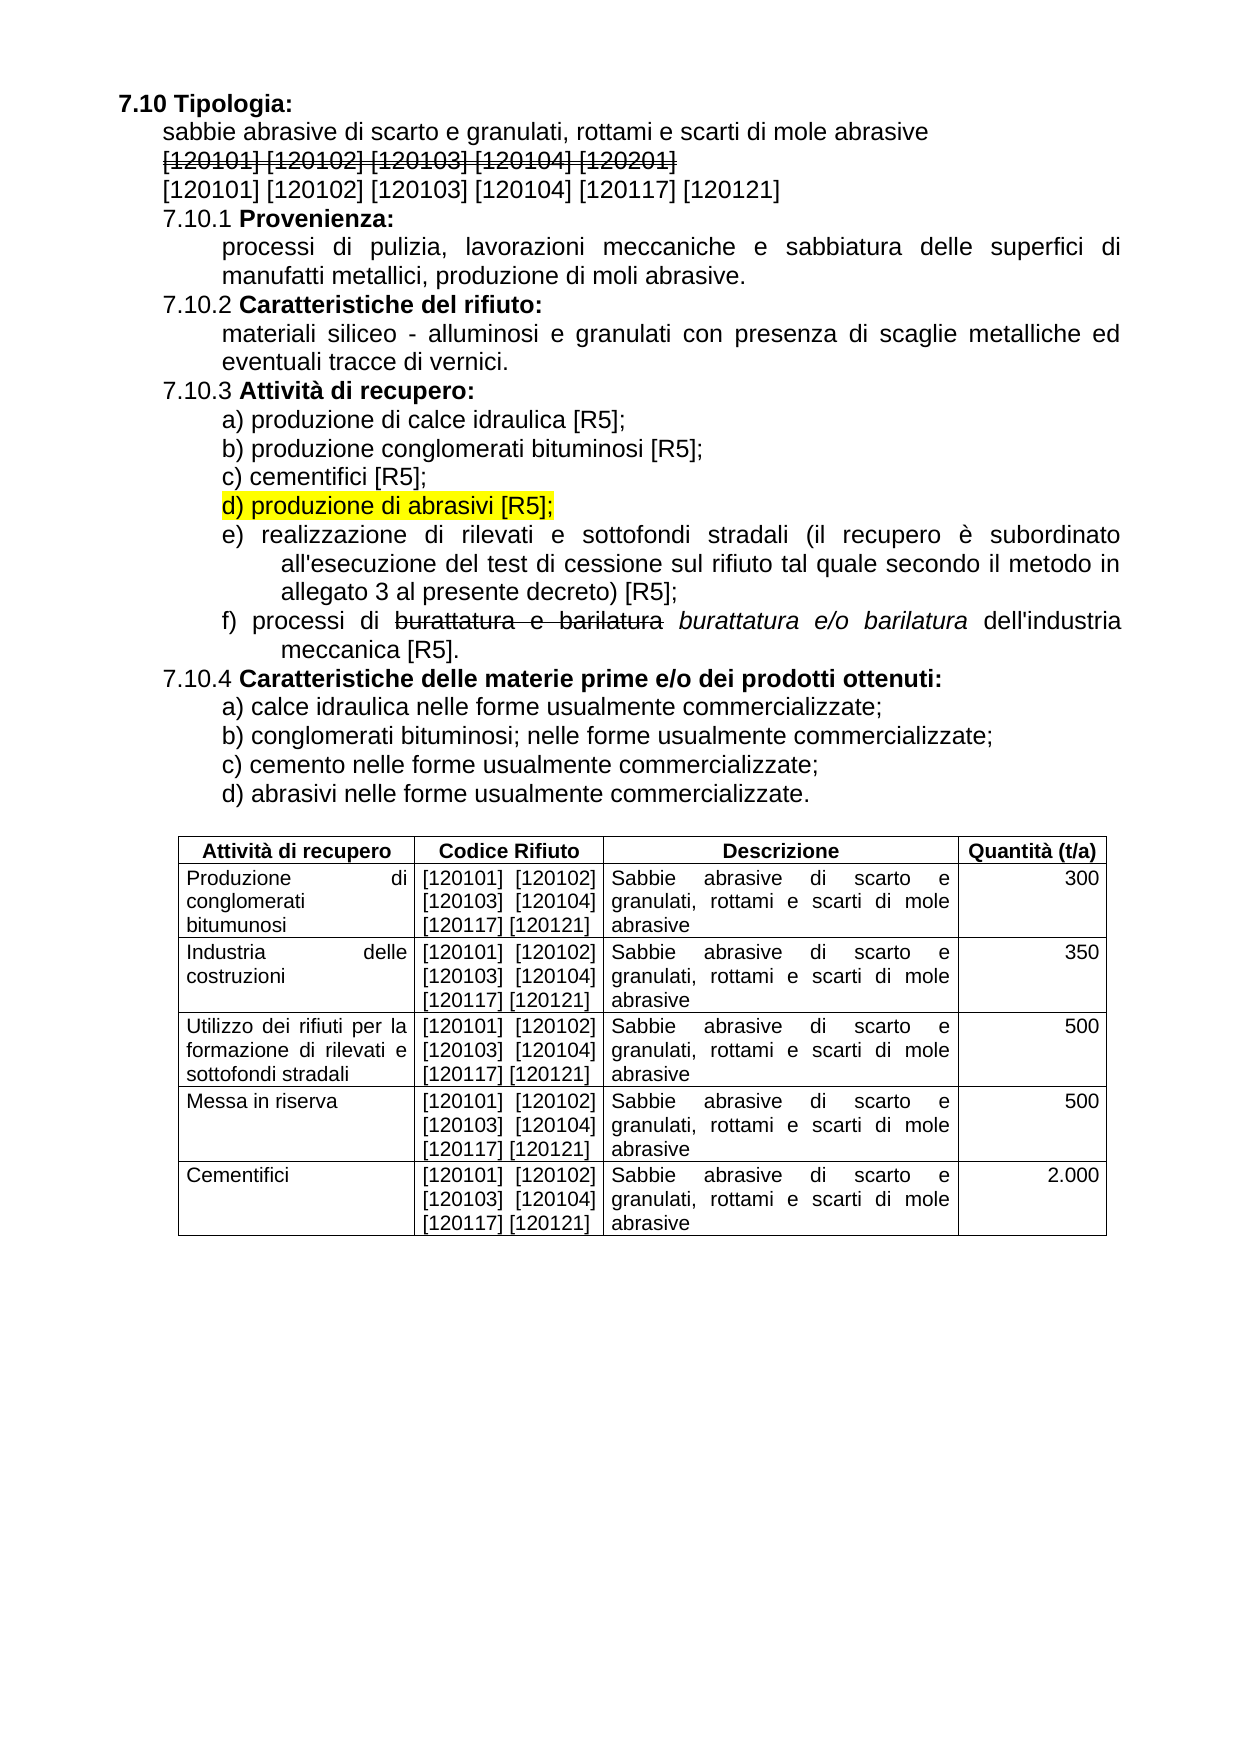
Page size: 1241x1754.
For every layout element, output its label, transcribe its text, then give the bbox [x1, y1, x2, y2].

table_cell 500 [959, 1013, 1106, 1086]
table_cell Sabbie abrasive di scarto e granulati, rottami e scarti di mole abrasive [604, 1013, 958, 1086]
text a) produzione di calce idraulica [R5]; [222, 405, 1122, 434]
table_header Descrizione [604, 837, 958, 863]
text d) abrasivi nelle forme usualmente commercializzate. [222, 779, 1122, 807]
text f) processi di burattatura e barilatura burattatura e/o barilatura dell'industria meccanica [R5]. [222, 606, 1122, 664]
table_cell 500 [959, 1087, 1106, 1161]
text materiali siliceo - alluminosi e granulati con presenza di scaglie metalliche ed eventuali tracce di vernici. [222, 319, 1122, 376]
table_cell 2.000 [959, 1162, 1106, 1235]
text processi di pulizia, lavorazioni meccaniche e sabbiatura delle superfici di manufatti metallici, produzione di moli abrasive. [222, 232, 1122, 290]
table_cell [120101] [120102] [120103] [120104] [120117] [120121] [415, 1013, 603, 1086]
text d) produzione di abrasivi [R5]; [222, 491, 1122, 520]
subtitle 7.10 Tipologia: [118, 89, 1122, 117]
table_cell Produzione di conglomerati bitumunosi [179, 864, 414, 937]
text a) calce idraulica nelle forme usualmente commercializzate; [222, 692, 1122, 721]
table_header Quantità (t/a) [959, 837, 1106, 863]
table_cell 300 [959, 864, 1106, 937]
text [120101] [120102] [120103] [120104] [120117] [120121] [162, 175, 1122, 204]
table_cell Messa in riserva [179, 1087, 414, 1161]
table_cell Sabbie abrasive di scarto e granulati, rottami e scarti di mole abrasive [604, 938, 958, 1012]
table_cell Industria delle costruzioni [179, 938, 414, 1012]
table_cell Utilizzo dei rifiuti per la formazione di rilevati e sottofondi stradali [179, 1013, 414, 1086]
table_cell 350 [959, 938, 1106, 1012]
table_cell Sabbie abrasive di scarto e granulati, rottami e scarti di mole abrasive [604, 864, 958, 937]
table_header Attività di recupero [179, 837, 414, 863]
text 7.10.2 Caratteristiche del rifiuto: [162, 290, 1122, 319]
table_cell [120101] [120102] [120103] [120104] [120117] [120121] [415, 1087, 603, 1161]
text c) cemento nelle forme usualmente commercializzate; [222, 750, 1122, 779]
text e) realizzazione di rilevati e sottofondi stradali (il recupero è subordinato all'esecuzione del test di cessione sul rifiuto tal quale secondo il metodo in allegato 3 al presente decreto) [R5]; [222, 520, 1122, 606]
text sabbie abrasive di scarto e granulati, rottami e scarti di mole abrasive [162, 117, 1122, 146]
table_cell Cementifici [179, 1162, 414, 1235]
table_header Codice Rifiuto [415, 837, 603, 863]
table_cell Sabbie abrasive di scarto e granulati, rottami e scarti di mole abrasive [604, 1162, 958, 1235]
text 7.10.1 Provenienza: [162, 204, 1122, 232]
table_cell [120101] [120102] [120103] [120104] [120117] [120121] [415, 938, 603, 1012]
text c) cementifici [R5]; [222, 462, 1122, 491]
text 7.10.4 Caratteristiche delle materie prime e/o dei prodotti ottenuti: [162, 664, 1122, 692]
table_cell Sabbie abrasive di scarto e granulati, rottami e scarti di mole abrasive [604, 1087, 958, 1161]
table_cell [120101] [120102] [120103] [120104] [120117] [120121] [415, 864, 603, 937]
text b) produzione conglomerati bituminosi [R5]; [222, 434, 1122, 462]
text 7.10.3 Attività di recupero: [162, 376, 1122, 405]
text [120101] [120102] [120103] [120104] [120201] [162, 146, 1122, 175]
text b) conglomerati bituminosi; nelle forme usualmente commercializzate; [222, 721, 1122, 750]
table_cell [120101] [120102] [120103] [120104] [120117] [120121] [415, 1162, 603, 1235]
